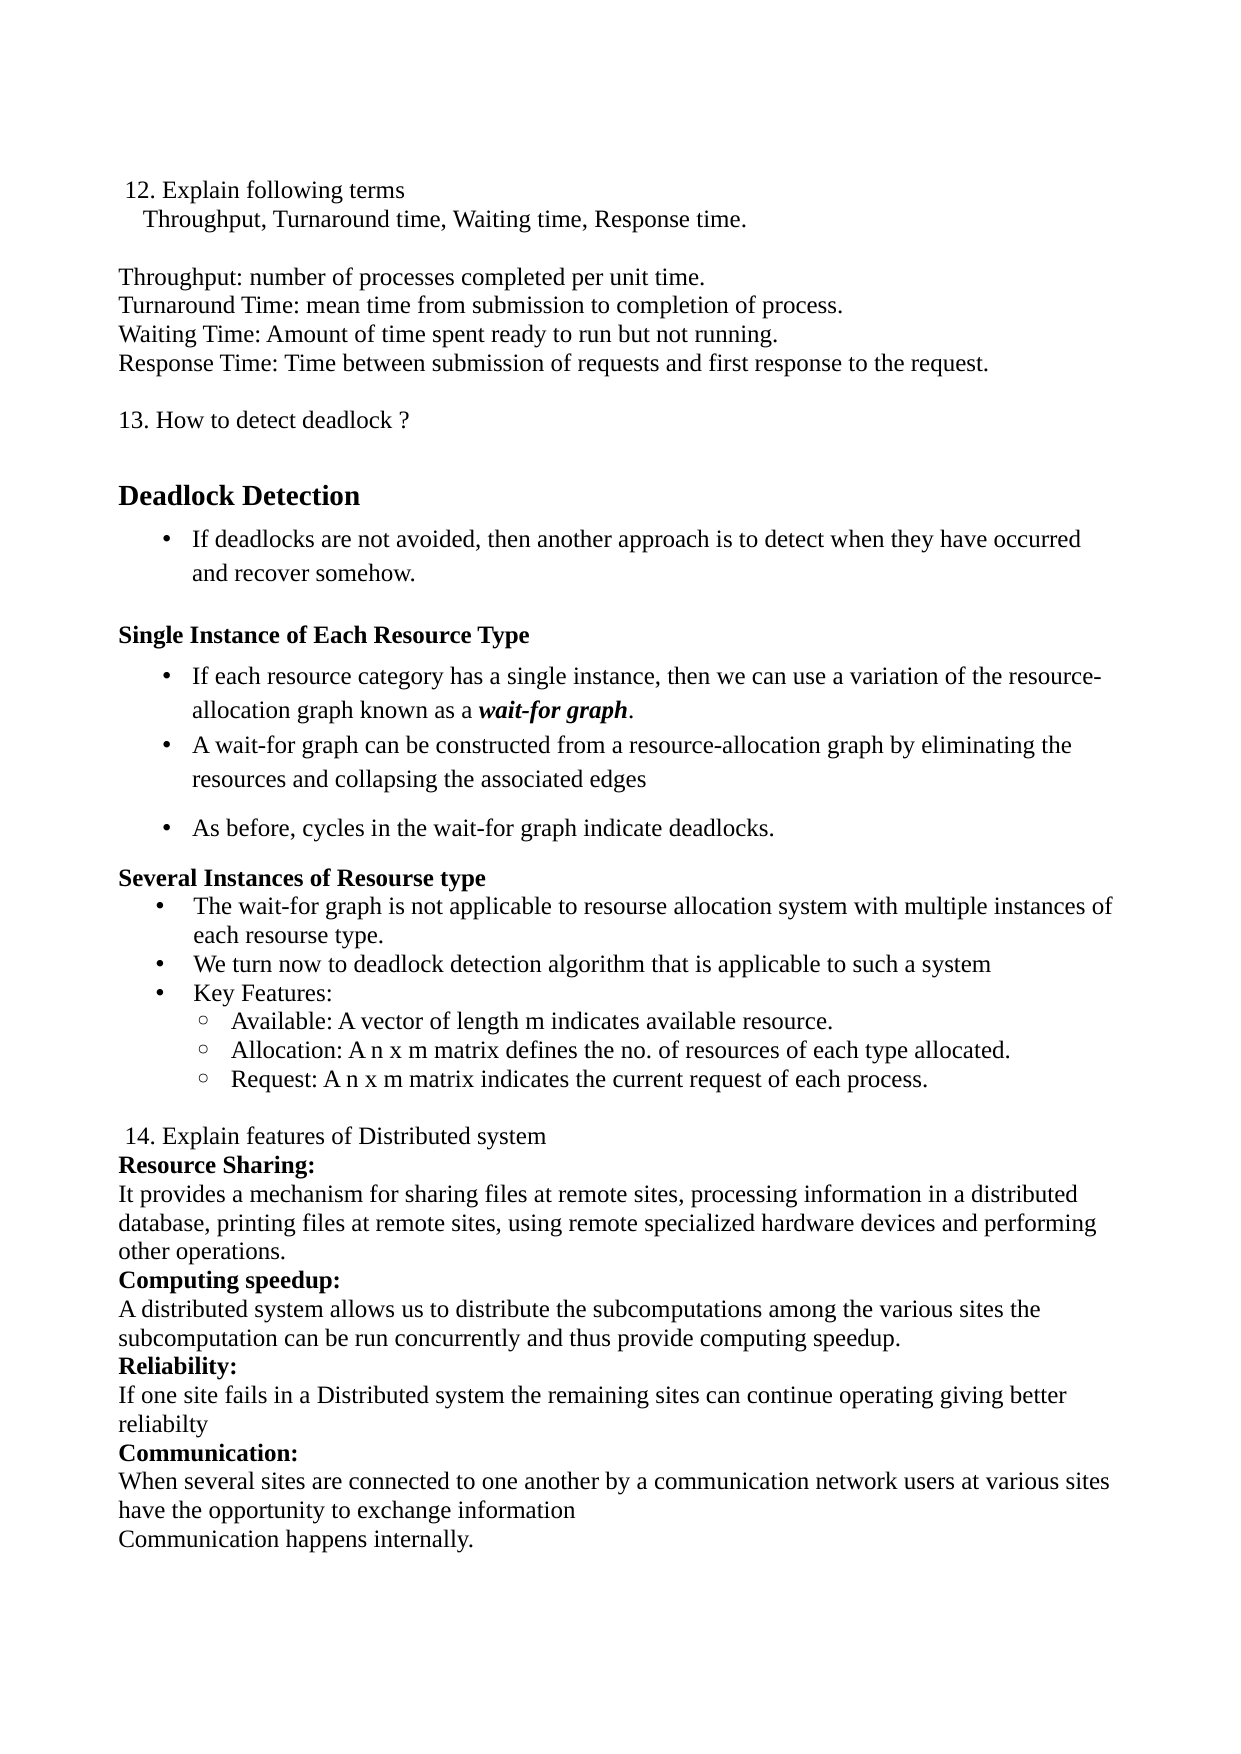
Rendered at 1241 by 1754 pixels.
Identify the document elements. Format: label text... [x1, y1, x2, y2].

list A wait-for graph can be constructed from a resource-allocation graph by eliminating the resources and collapsing the associated edges [162, 730, 1122, 793]
text Several Instances of Resourse type [118, 863, 1122, 891]
text Turnaround Time: mean time from submission to completion of process. [118, 291, 1122, 319]
list The wait-for graph is not applicable to resourse allocation system with multiple instances of each resourse type. [156, 891, 1122, 949]
text Computing speedup: [118, 1265, 1122, 1294]
list We turn now to deadlock detection algorithm that is applicable to such a system [156, 949, 1122, 978]
list Request: A n x m matrix indicates the current request of each process. [193, 1064, 1122, 1093]
subtitle Single Instance of Each Resource Type [118, 620, 1122, 648]
text Waiting Time: Amount of time spent ready to run but not running. [118, 319, 1122, 348]
list Allocation: A n x m matrix defines the no. of resources of each type allocated. [193, 1035, 1122, 1064]
text Throughput, Turnaround time, Waiting time, Response time. [118, 204, 1122, 233]
list Available: A vector of length m indicates available resource. [193, 1006, 1122, 1035]
text Resource Sharing: [118, 1150, 1122, 1179]
text If one site fails in a Distributed system the remaining sites can continue operating giving better reliabilty [118, 1380, 1122, 1438]
text Communication: [118, 1438, 1122, 1466]
text When several sites are connected to one another by a communication network users at various sites have the opportunity to exchange information [118, 1466, 1122, 1524]
list Key Features: [156, 978, 1122, 1006]
text A distributed system allows us to distribute the subcomputations among the various sites the subcomputation can be run concurrently and thus provide computing speedup. [118, 1294, 1122, 1351]
text 14. Explain features of Distributed system [118, 1121, 1122, 1150]
text Throughput: number of processes completed per unit time. [118, 262, 1122, 291]
subtitle Deadlock Detection [118, 478, 1122, 511]
text 12. Explain following terms [118, 176, 1122, 204]
text It provides a mechanism for sharing files at remote sites, processing information in a distributed database, printing files at remote sites, using remote specialized hardware devices and performing other operations. [118, 1179, 1122, 1265]
list If deadlocks are not avoided, then another approach is to detect when they have occurred and recover somehow. [162, 524, 1122, 587]
list If each resource category has a single instance, then we can use a variation of the resource-allocation graph known as a wait-for graph. [162, 661, 1122, 724]
text Reliability: [118, 1351, 1122, 1380]
text Communication happens internally. [118, 1524, 1122, 1553]
text 13. How to detect deadlock ? [118, 406, 1122, 434]
text Response Time: Time between submission of requests and first response to the request. [118, 348, 1122, 377]
list As before, cycles in the wait-for graph indicate deadlocks. [162, 813, 1122, 842]
